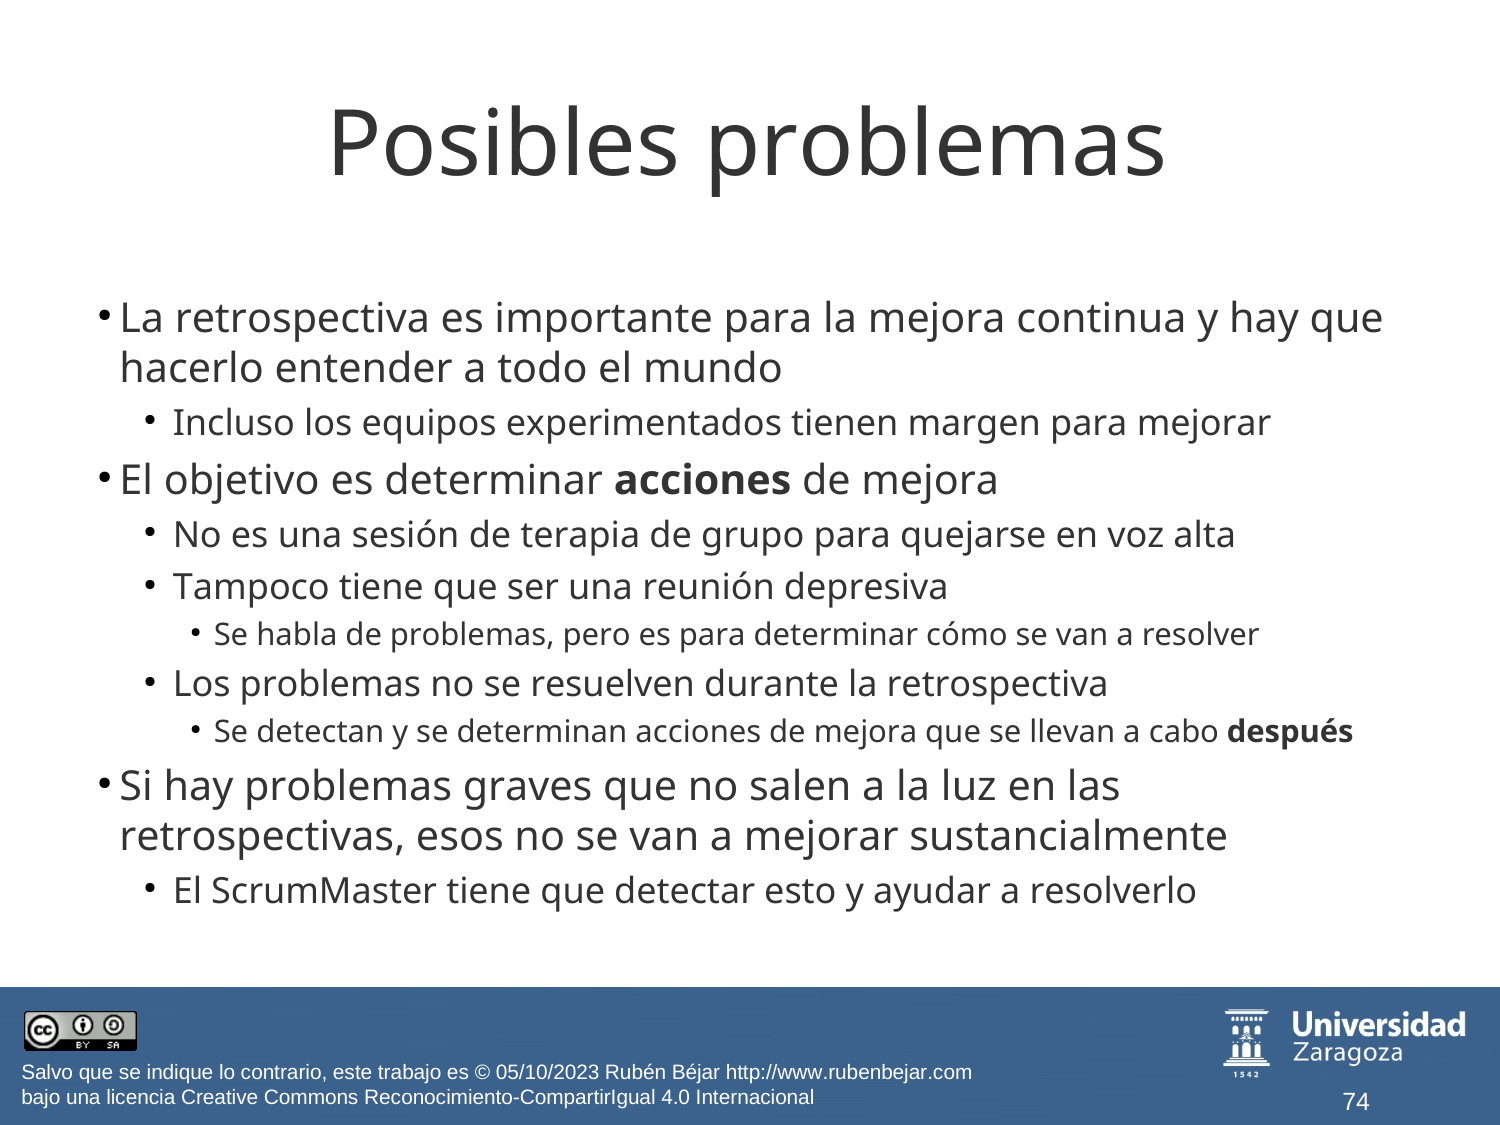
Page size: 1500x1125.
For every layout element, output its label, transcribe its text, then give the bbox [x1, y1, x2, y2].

list La retrospectiva es importante para la mejora continua y hay que hacerlo entender a todo el mundo Incluso los equipos experimentados tienen margen para mejorar El objetivo es determinar acciones de mejora No es una sesión de terapia de grupo para quejarse en voz alta Tampoco tiene que ser una reunión depresiva Se habla de problemas, pero es para determinar cómo se van a resolver Los problemas no se resuelven durante la retrospectiva Se detectan y se determinan acciones de mejora que se llevan a cabo después Si hay problemas graves que no salen a la luz en las retrospectivas, esos no se van a mejorar sustancialmente El ScrumMaster tiene que detectar esto y ayudar a resolverlo [82, 283, 1418, 936]
title Posibles problemas [74, 21, 1420, 257]
picture [0, 987, 1500, 1125]
